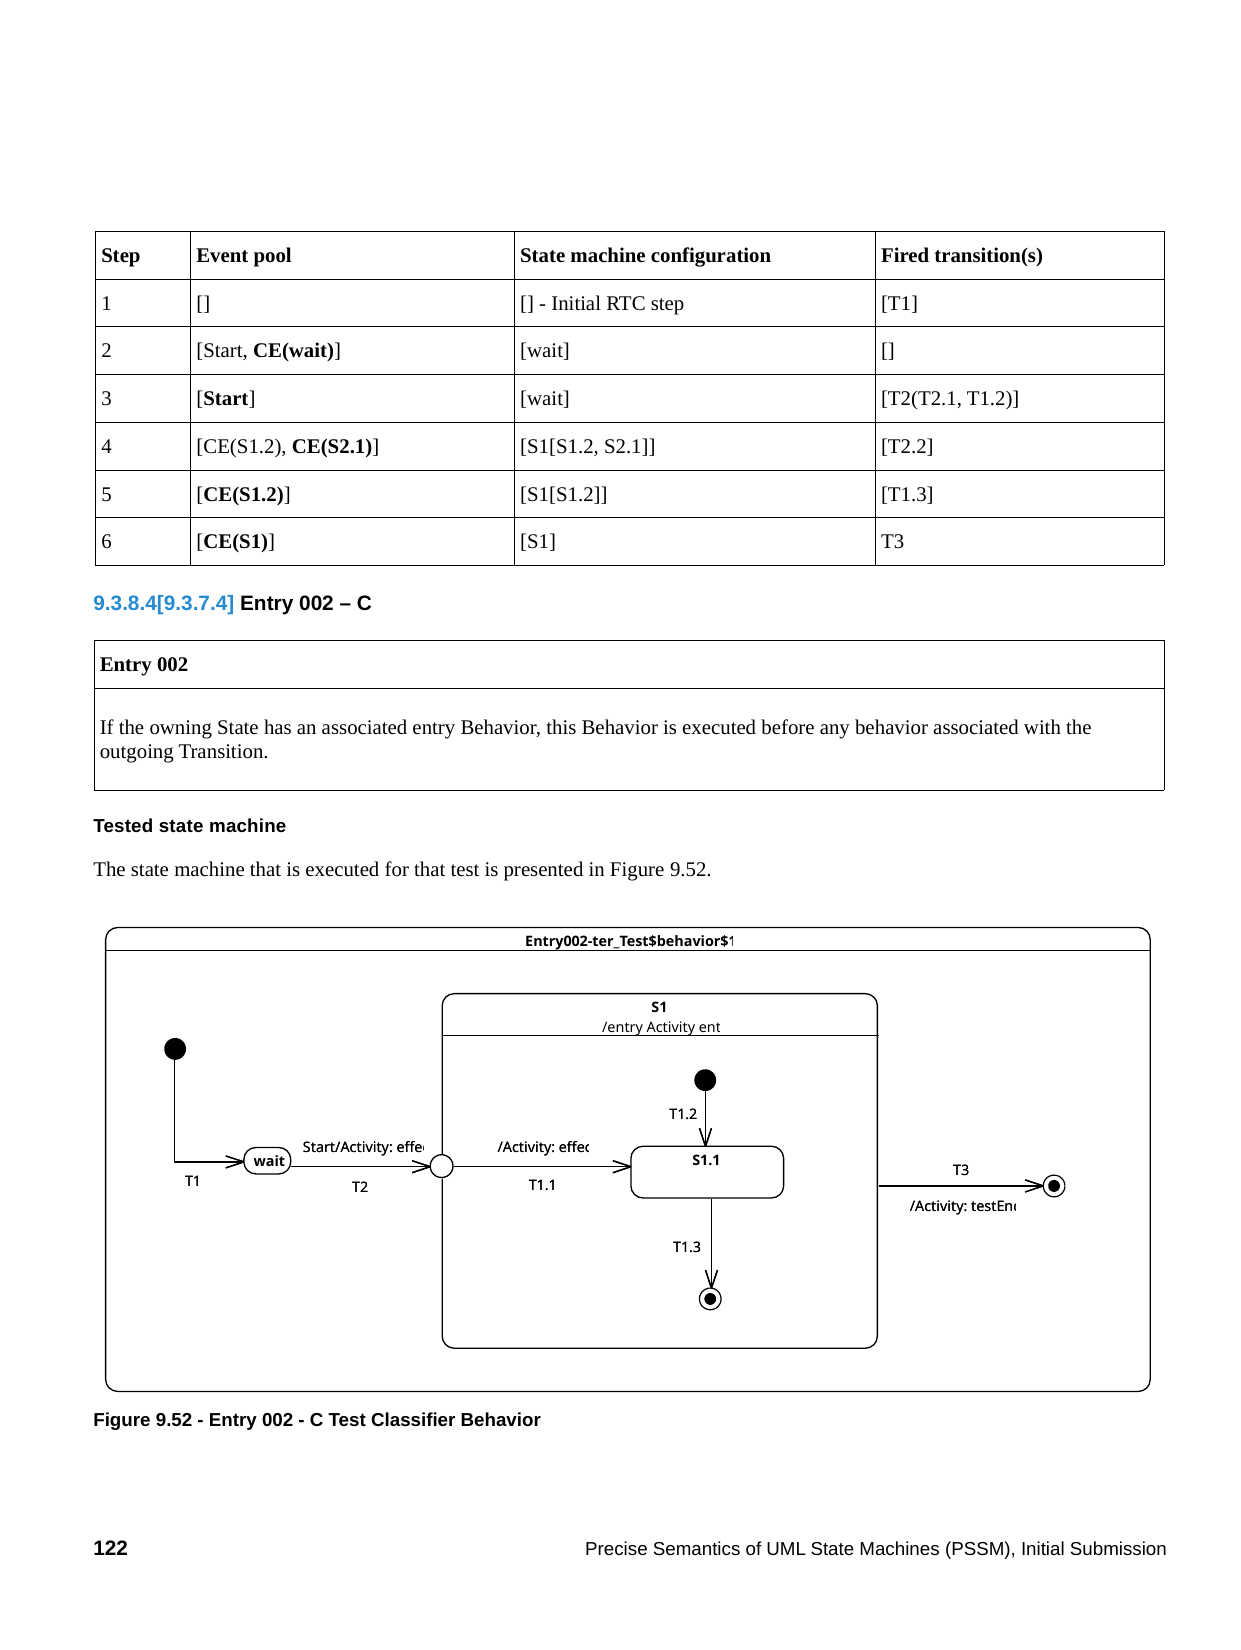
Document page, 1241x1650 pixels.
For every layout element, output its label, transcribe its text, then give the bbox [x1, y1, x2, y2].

table_header Entry 002 [95, 641, 1164, 688]
table_cell 2 [96, 327, 190, 374]
table_cell 5 [96, 471, 190, 517]
table_cell [S1[S1.2]] [515, 471, 875, 517]
table_header State machine configuration [515, 232, 875, 279]
text The state machine that is executed for that test is presented in Figure 9.52. [93, 857, 1164, 881]
table_cell [Start, CE(wait)] [191, 327, 514, 374]
table_header Step [96, 232, 190, 279]
table_cell [wait] [515, 375, 875, 422]
table_cell [CE(S1.2), CE(S2.1)] [191, 423, 514, 469]
text Figure 9.52 - Entry 002 - C Test Classifier Behavior [93, 915, 1164, 1430]
table_cell [T2(T2.1, T1.2)] [876, 375, 1164, 422]
table_cell [CE(S1)] [191, 518, 514, 565]
table_cell [S1] [515, 518, 875, 565]
subtitle Entry 002 – C [93, 590, 1164, 615]
table_cell 4 [96, 423, 190, 469]
subtitle Tested state machine [93, 815, 1164, 836]
table_cell [S1[S1.2, S2.1]] [515, 423, 875, 469]
table_cell [wait] [515, 327, 875, 374]
table_cell 1 [96, 280, 190, 326]
table_cell [T2.2] [876, 423, 1164, 469]
table_cell [] [191, 280, 514, 326]
table_cell [CE(S1.2)] [191, 471, 514, 517]
table_cell [] [876, 327, 1164, 374]
table_cell If the owning State has an associated entry Behavior, this Behavior is executed before any behavior associated with the outgoing Transition. [95, 689, 1164, 789]
table_cell 6 [96, 518, 190, 565]
table_cell [Start] [191, 375, 514, 422]
table_cell 3 [96, 375, 190, 422]
table_cell [T1.3] [876, 471, 1164, 517]
table_cell [T1] [876, 280, 1164, 326]
table_header Event pool [191, 232, 514, 279]
table_cell [] - Initial RTC step [515, 280, 875, 326]
table_cell T3 [876, 518, 1164, 565]
table_header Fired transition(s) [876, 232, 1164, 279]
